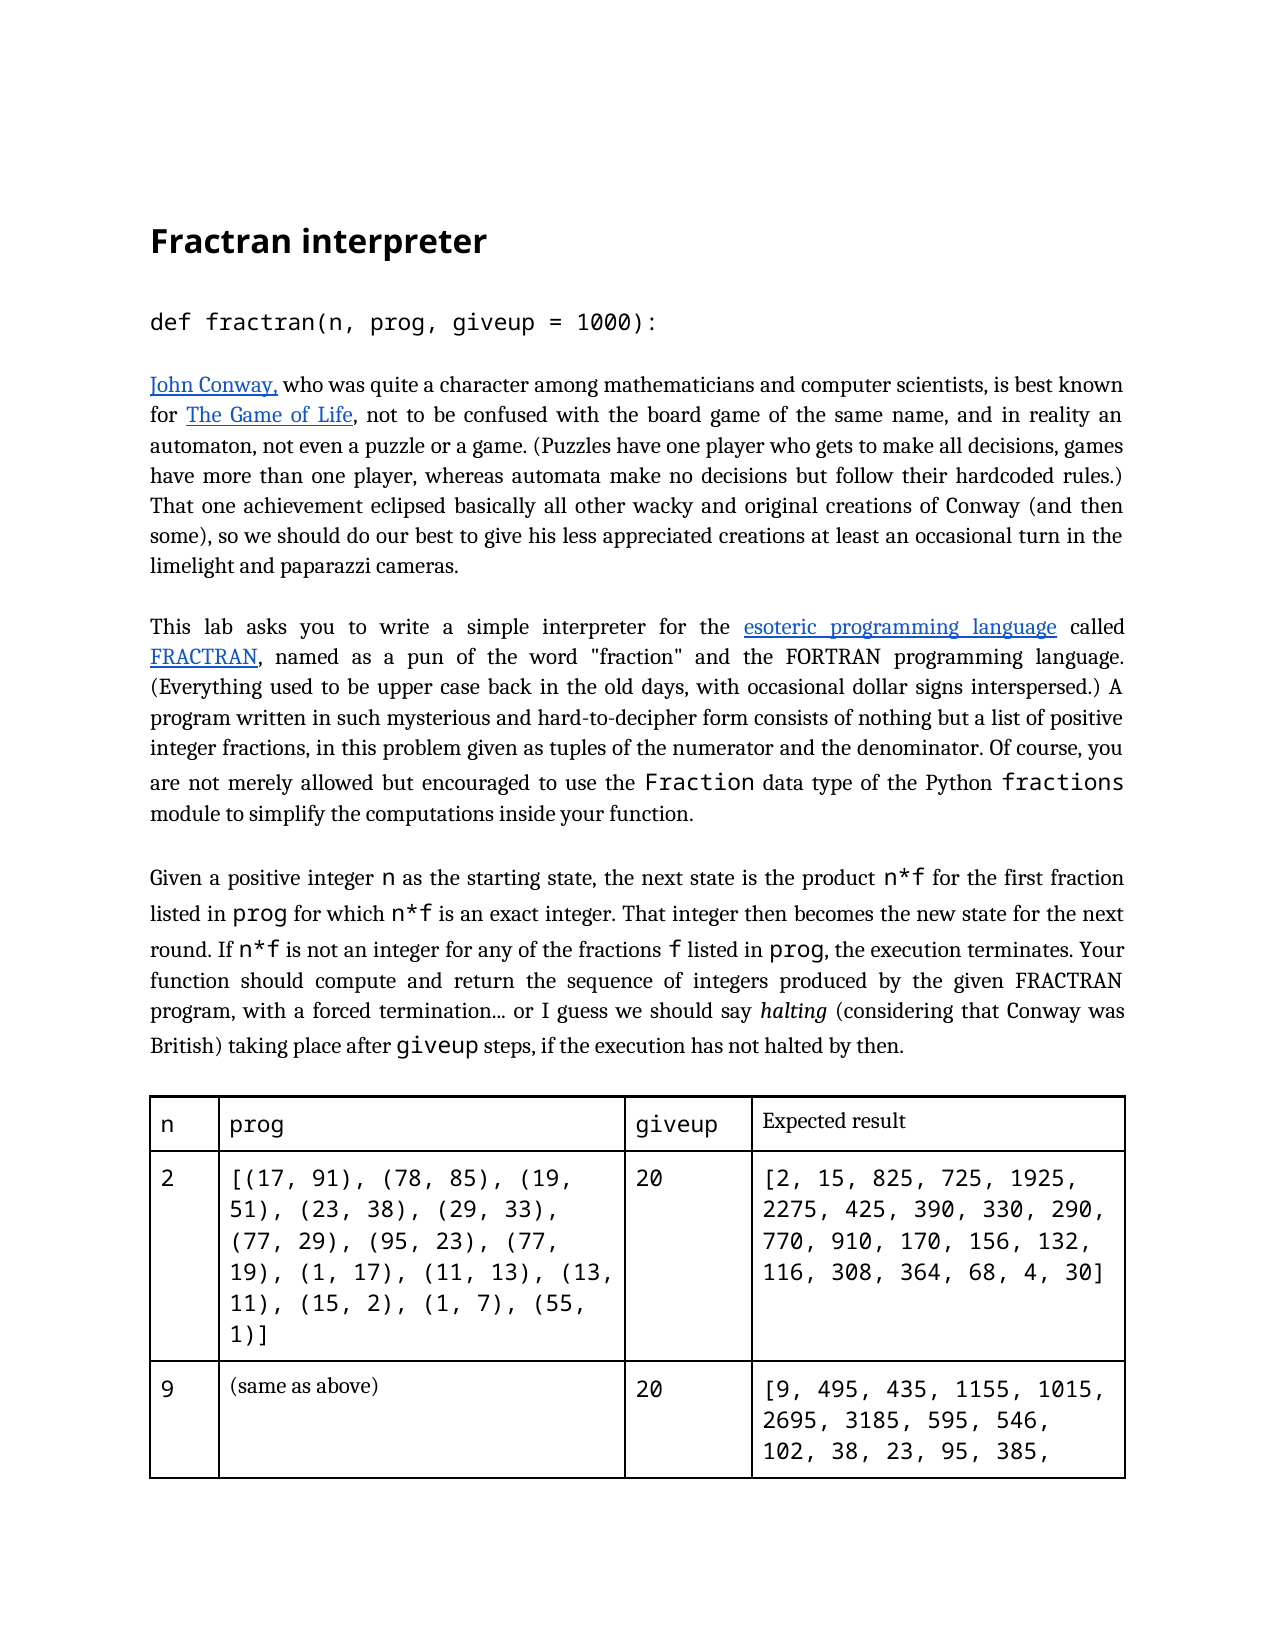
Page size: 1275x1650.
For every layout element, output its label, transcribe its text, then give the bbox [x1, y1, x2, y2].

table_cell [(17, 91), (78, 85), (19, 51), (23, 38), (29, 33), (77, 29), (95, 23), (77, 19), (1, 17), (11, 13), (13, 11), (15, 2), (1, 7), (55, 1)] [220, 1152, 624, 1360]
table_cell 9 [151, 1362, 218, 1477]
subtitle Fractran interpreter [150, 218, 1125, 263]
text Given a positive integer n as the starting state, the next state is the product n*f for the first fraction listed in prog for which n*f is an exact integer. That integer then becomes the new state for the next round. If n*f is not an integer for any of the fractions f listed in prog, the execution terminates. Your function should compute and return the sequence of integers produced by the given FRACTRAN program, with a forced termination... or I guess we should say halting (considering that Conway was British) taking place after giveup steps, if the execution has not halted by then. [150, 861, 1125, 1061]
table_header Expected result [753, 1098, 1124, 1149]
text John Conway, who was quite a character among mathematicians and computer scientists, is best known for The Game of Life, not to be confused with the board game of the same name, and in reality an automaton, not even a puzzle or a game. (Puzzles have one player who gets to make all decisions, games have more than one player, whereas automata make no decisions but follow their hardcoded rules.) That one achievement eclipsed basically all other wacky and original creations of Conway (and then some), so we should do our best to give his less appreciated creations at least an occasional turn in the limelight and paparazzi cameras. [150, 372, 1125, 579]
table_cell 2 [151, 1152, 218, 1360]
table_cell (same as above) [220, 1362, 624, 1477]
table_cell [9, 495, 435, 1155, 1015, 2695, 3185, 595, 546, 102, 38, 23, 95, 385, [753, 1362, 1124, 1477]
table_cell 20 [626, 1362, 751, 1477]
text def fractran(n, prog, giveup = 1000): [150, 306, 1125, 337]
table_header prog [220, 1098, 624, 1149]
table_cell [2, 15, 825, 725, 1925, 2275, 425, 390, 330, 290, 770, 910, 170, 156, 132, 116, 308, 364, 68, 4, 30] [753, 1152, 1124, 1360]
table_header giveup [626, 1098, 751, 1149]
table_header n [151, 1098, 218, 1149]
text This lab asks you to write a simple interpreter for the esoteric programming language called FRACTRAN, named as a pun of the word "fraction" and the FORTRAN programming language. (Everything used to be upper case back in the old days, with occasional dollar signs interspersed.) A program written in such mysterious and hard-to-decipher form consists of nothing but a list of positive integer fractions, in this problem given as tuples of the numerator and the denominator. Of course, you are not merely allowed but encouraged to use the Fraction data type of the Python fractions module to simplify the computations inside your function. [150, 614, 1125, 827]
table_cell 20 [626, 1152, 751, 1360]
